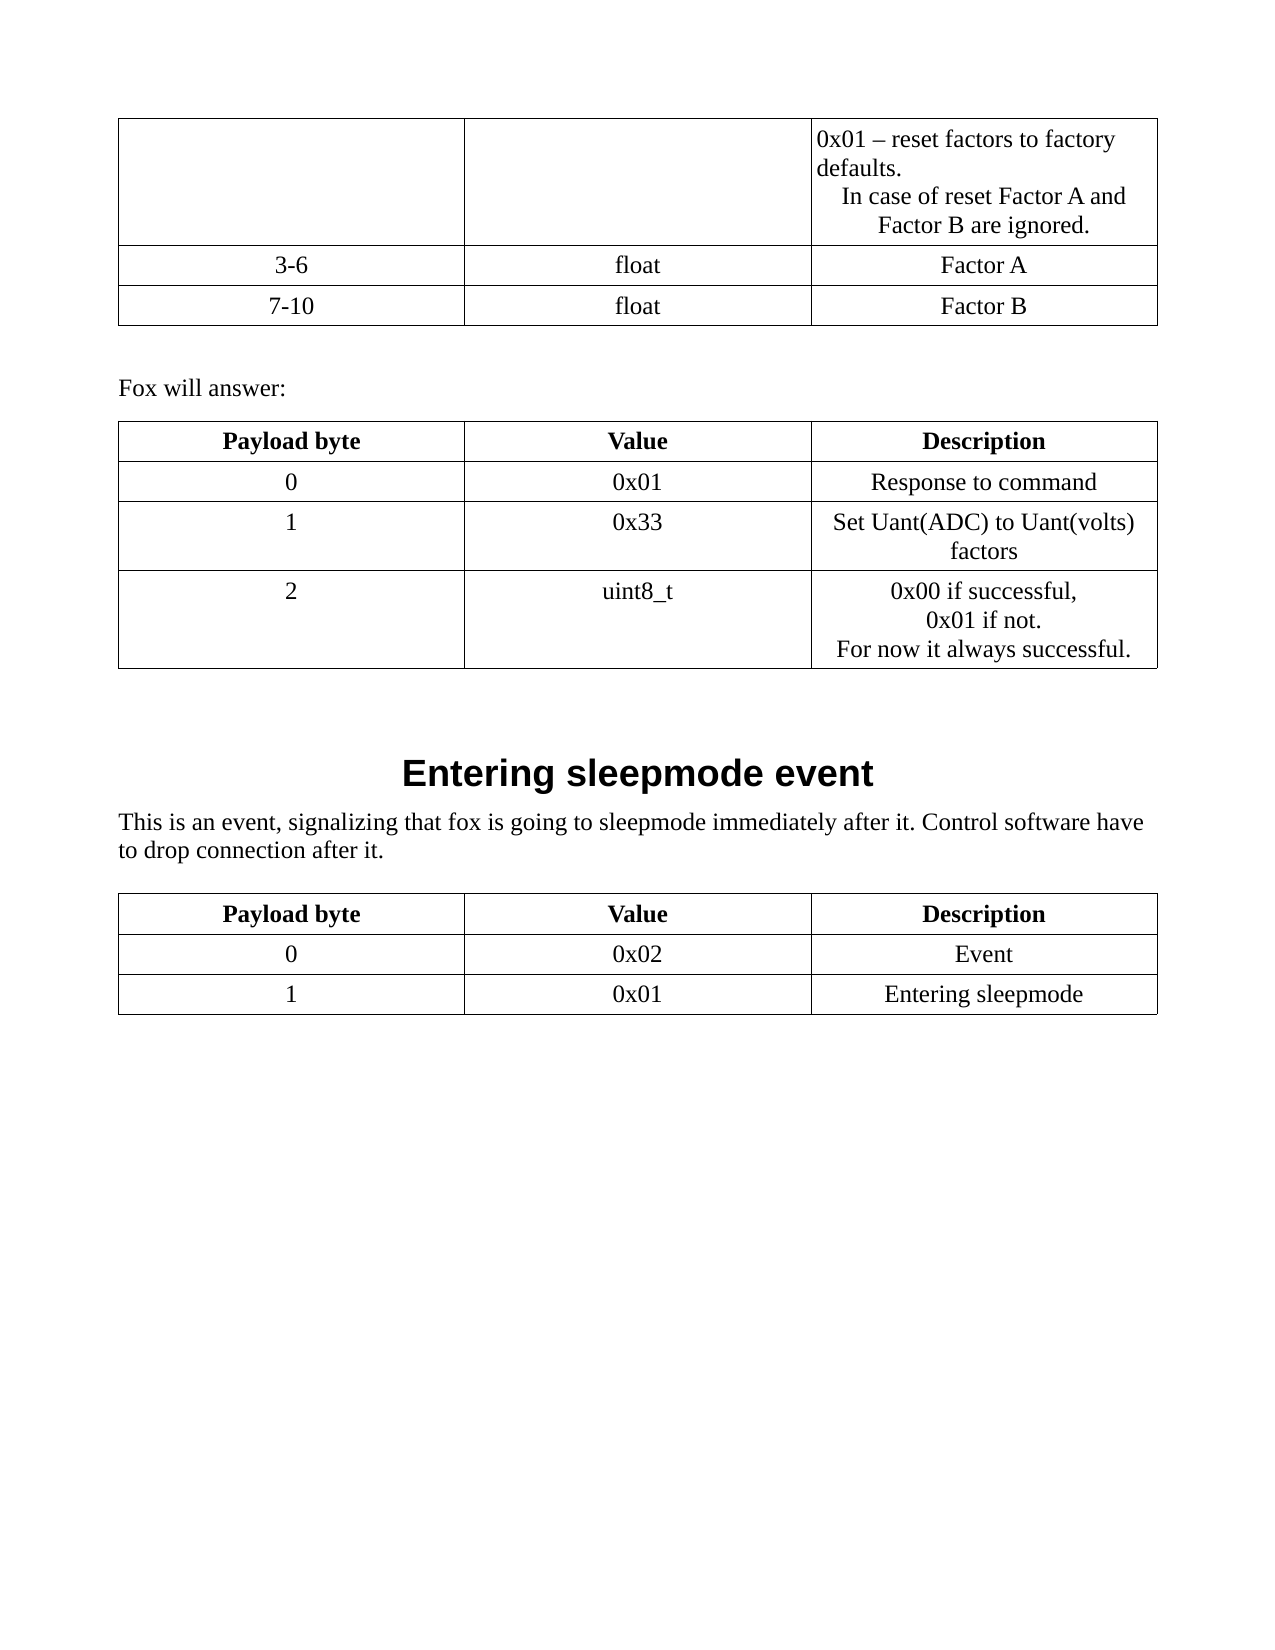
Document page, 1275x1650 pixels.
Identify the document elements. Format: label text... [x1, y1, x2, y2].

table_cell 0 [119, 462, 464, 501]
table_cell 7-10 [119, 286, 464, 325]
table_header Value [465, 422, 811, 461]
table_cell 2 [119, 571, 464, 668]
table_cell 3-6 [119, 246, 464, 285]
table_cell float [465, 286, 811, 325]
table_cell float [465, 246, 811, 285]
table_header Value [465, 894, 811, 933]
table_cell Factor B [812, 286, 1157, 325]
table_cell 0x01 – reset factors to factory defaults. In case of reset Factor A and Factor B are ignored. [812, 119, 1157, 245]
table_header Description [812, 894, 1157, 933]
table_cell [119, 119, 464, 245]
text Fox will answer: [118, 373, 1157, 402]
table_cell 1 [119, 502, 464, 570]
table_cell Entering sleepmode [812, 975, 1157, 1014]
table_cell uint8_t [465, 571, 811, 668]
subtitle Entering sleepmode event [118, 751, 1157, 794]
table_header Payload byte [119, 894, 464, 933]
table_cell Set Uant(ADC) to Uant(volts) factors [812, 502, 1157, 570]
table_cell Response to command [812, 462, 1157, 501]
table_cell 0x02 [465, 935, 811, 974]
table_cell Event [812, 935, 1157, 974]
table_cell [465, 119, 811, 245]
table_header Description [812, 422, 1157, 461]
table_header Payload byte [119, 422, 464, 461]
table_cell 0x33 [465, 502, 811, 570]
table_cell 0 [119, 935, 464, 974]
table_cell 0x00 if successful, 0x01 if not. For now it always successful. [812, 571, 1157, 668]
text This is an event, signalizing that fox is going to sleepmode immediately after it. Control software have to drop connection after it. [118, 807, 1157, 864]
table_cell 1 [119, 975, 464, 1014]
table_cell 0x01 [465, 975, 811, 1014]
table_cell 0x01 [465, 462, 811, 501]
table_cell Factor A [812, 246, 1157, 285]
